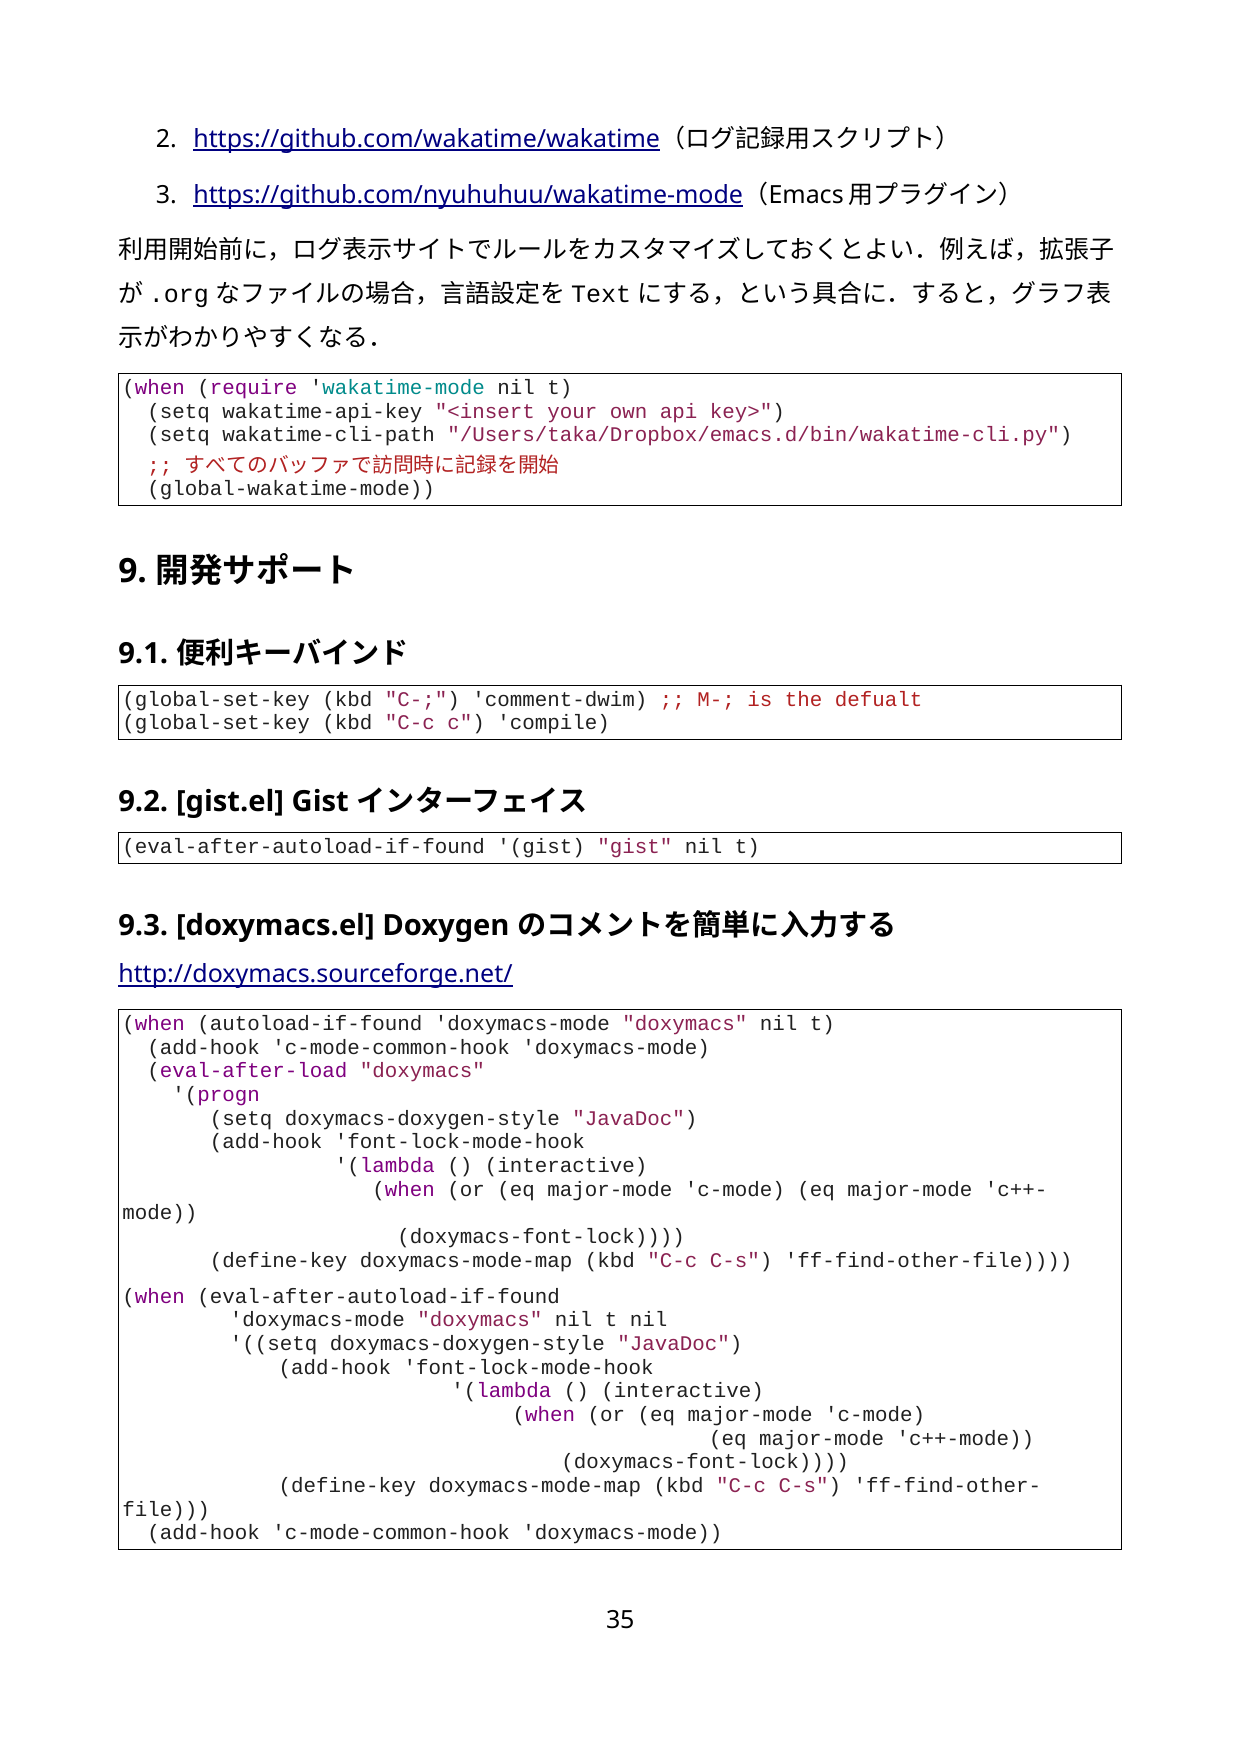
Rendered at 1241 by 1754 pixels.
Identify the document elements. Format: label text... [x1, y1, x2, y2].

text (eq major-mode 'c++-mode)) [119, 1424, 1121, 1447]
text (setq wakatime-cli-path "/Users/taka/Dropbox/emacs.d/bin/wakatime-cli.py") [119, 420, 1121, 444]
text http://doxymacs.sourceforge.net/ [118, 956, 1122, 990]
text '(lambda () (interactive) [119, 1376, 1121, 1400]
text (doxymacs-font-lock)))) [119, 1222, 1121, 1246]
text 利用開始前に，ログ表示サイトでルールをカスタマイズしておくとよい．例えば，拡張子が .org なファイルの場合，言語設定を Text にする，という具合に．すると，グラフ表示がわかりやすくなる． [118, 230, 1122, 353]
list https://github.com/nyuhuhuu/wakatime-mode（Emacs用プラグイン） [156, 174, 1122, 210]
text (setq wakatime-api-key "<insert your own api key>") [119, 397, 1121, 420]
text (global-set-key (kbd "C-;") 'comment-dwim) ;; M-; is the defualt [119, 686, 1121, 708]
text (when (require 'wakatime-mode nil t) [119, 374, 1121, 397]
text (when (eval-after-autoload-if-found [119, 1282, 1121, 1305]
text (eval-after-load "doxymacs" [119, 1057, 1121, 1080]
text (when (or (eq major-mode 'c-mode) [119, 1400, 1121, 1424]
text (add-hook 'c-mode-common-hook 'doxymacs-mode)) [119, 1518, 1121, 1549]
text (when (or (eq major-mode 'c-mode) (eq major-mode 'c++-mode)) [119, 1175, 1121, 1222]
text (define-key doxymacs-mode-map (kbd "C-c C-s") 'ff-find-other-file)))) [119, 1246, 1121, 1273]
text (doxymacs-font-lock)))) [119, 1447, 1121, 1471]
text (when (autoload-if-found 'doxymacs-mode "doxymacs" nil t) [119, 1010, 1121, 1033]
text '((setq doxymacs-doxygen-style "JavaDoc") [119, 1329, 1121, 1353]
subtitle [doxymacs.el] Doxygen のコメントを簡単に入力する [118, 901, 1122, 943]
text '(progn [119, 1080, 1121, 1104]
text (global-wakatime-mode)) [119, 474, 1121, 505]
text 'doxymacs-mode "doxymacs" nil t nil [119, 1305, 1121, 1329]
text (setq doxymacs-doxygen-style "JavaDoc") [119, 1104, 1121, 1127]
text ;; すべてのバッファで訪問時に記録を開始 [119, 444, 1121, 474]
subtitle [gist.el] Gist インターフェイス [118, 777, 1122, 819]
text (eval-after-autoload-if-found '(gist) "gist" nil t) [119, 833, 1121, 863]
text '(lambda () (interactive) [119, 1151, 1121, 1175]
text (add-hook 'font-lock-mode-hook [119, 1353, 1121, 1376]
text (add-hook 'c-mode-common-hook 'doxymacs-mode) [119, 1033, 1121, 1057]
list https://github.com/wakatime/wakatime（ログ記録用スクリプト） [156, 118, 1122, 154]
text (add-hook 'font-lock-mode-hook [119, 1127, 1121, 1151]
subtitle 開発サポート [118, 543, 1122, 592]
subtitle 便利キーバインド [118, 630, 1122, 672]
text (define-key doxymacs-mode-map (kbd "C-c C-s") 'ff-find-other-file))) [119, 1471, 1121, 1518]
text (global-set-key (kbd "C-c c") 'compile) [119, 708, 1121, 739]
